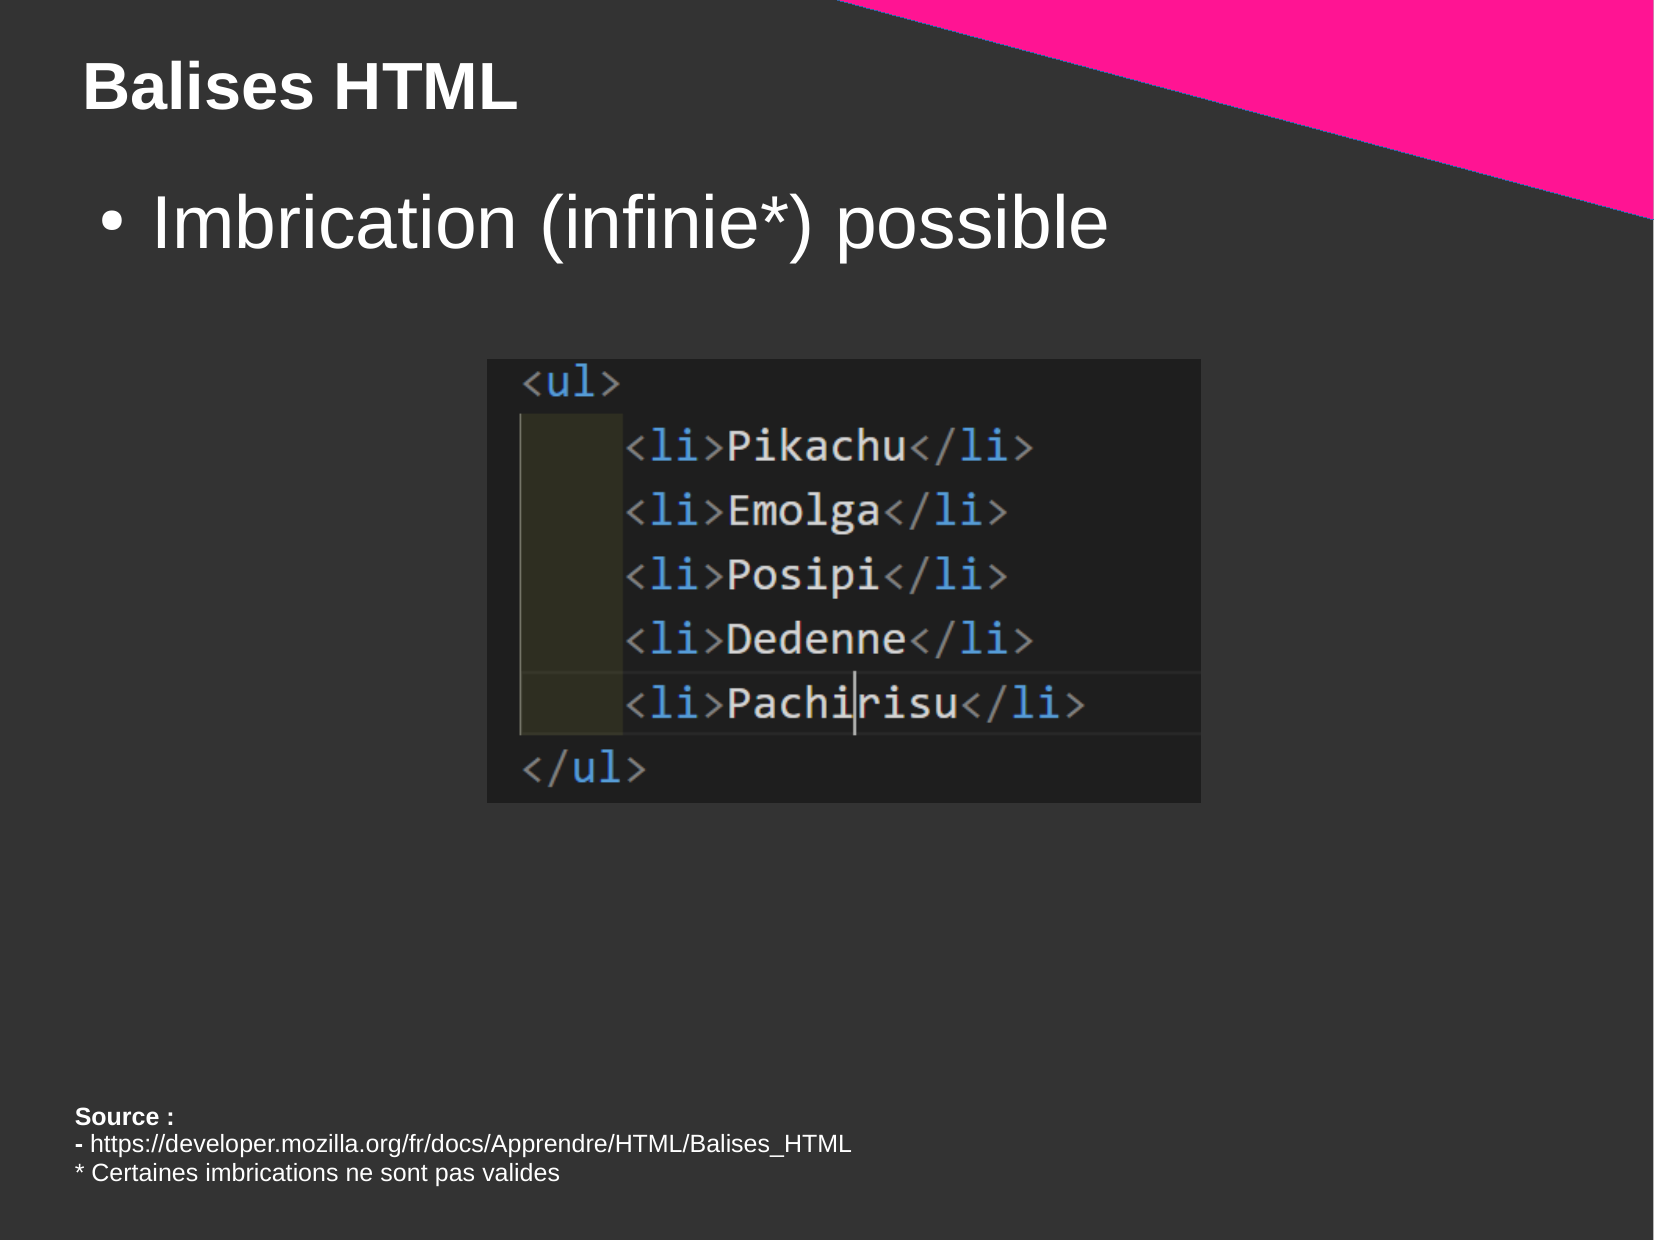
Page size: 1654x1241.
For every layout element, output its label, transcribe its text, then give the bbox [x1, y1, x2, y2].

list Imbrication (infinie*) possible [80, 180, 1569, 390]
picture [487, 359, 1201, 803]
text_box [837, 0, 1654, 220]
title Balises HTML [82, 49, 1398, 152]
text_box Source : - https://developer.mozilla.org/fr/docs/Apprendre/HTML/Balises_HTML * Certaines imbrications ne sont pas valides [59, 1094, 1546, 1227]
